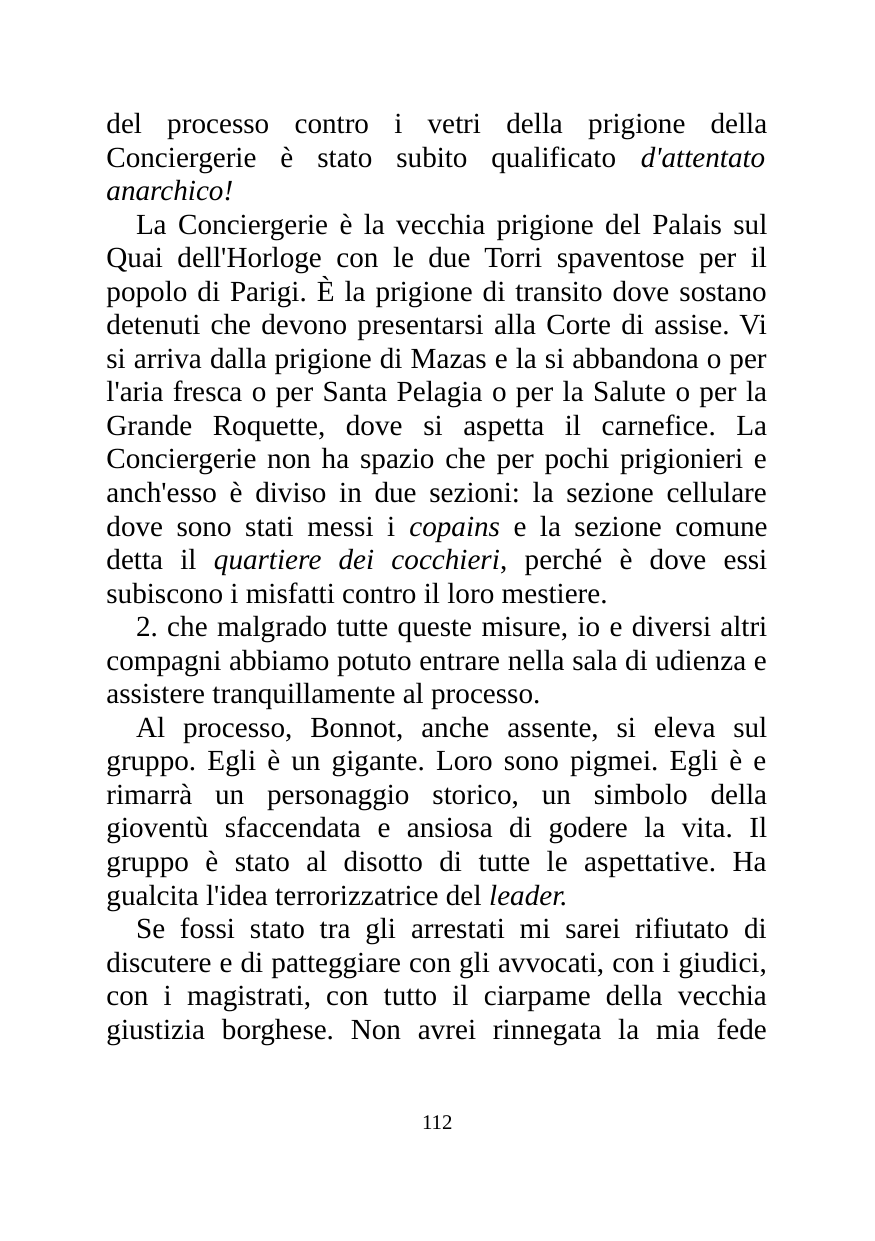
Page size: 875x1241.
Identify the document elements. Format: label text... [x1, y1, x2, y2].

text Al processo, Bonnot, anche assente, si eleva sul gruppo. Egli è un gigante. Loro sono pigmei. Egli è e rimarrà un personaggio storico, un simbolo della gioventù sfaccendata e ansiosa di godere la vita. Il gruppo è stato al disotto di tutte le aspettative. Ha gualcita l'idea terrorizzatrice del leader. [106, 710, 768, 911]
text Se fossi stato tra gli arrestati mi sarei rifiutato di discutere e di patteggiare con gli avvocati, con i giudici, con i magistrati, con tutto il ciarpame della vecchia giustizia borghese. Non avrei rinnegata la mia fede [106, 911, 768, 1045]
text del processo contro i vetri della prigione della Conciergerie è stato subito qualificato d'attentato anarchico! [106, 106, 768, 207]
text La Conciergerie è la vecchia prigione del Palais sul Quai dell'Horloge con le due Torri spaventose per il popolo di Parigi. È la prigione di transito dove sostano detenuti che devono presentarsi alla Corte di assise. Vi si arriva dalla prigione di Mazas e la si abbandona o per l'aria fresca o per Santa Pelagia o per la Salute o per la Grande Roquette, dove si aspetta il carnefice. La Conciergerie non ha spazio che per pochi prigionieri e anch'esso è diviso in due sezioni: la sezione cellulare dove sono stati messi i copains e la sezione comune detta il quartiere dei cocchieri, perché è dove essi subiscono i misfatti contro il loro mestiere. [106, 207, 768, 609]
text 2. che malgrado tutte queste misure, io e diversi altri compagni abbiamo potuto entrare nella sala di udienza e assistere tranquillamente al processo. [106, 609, 768, 710]
